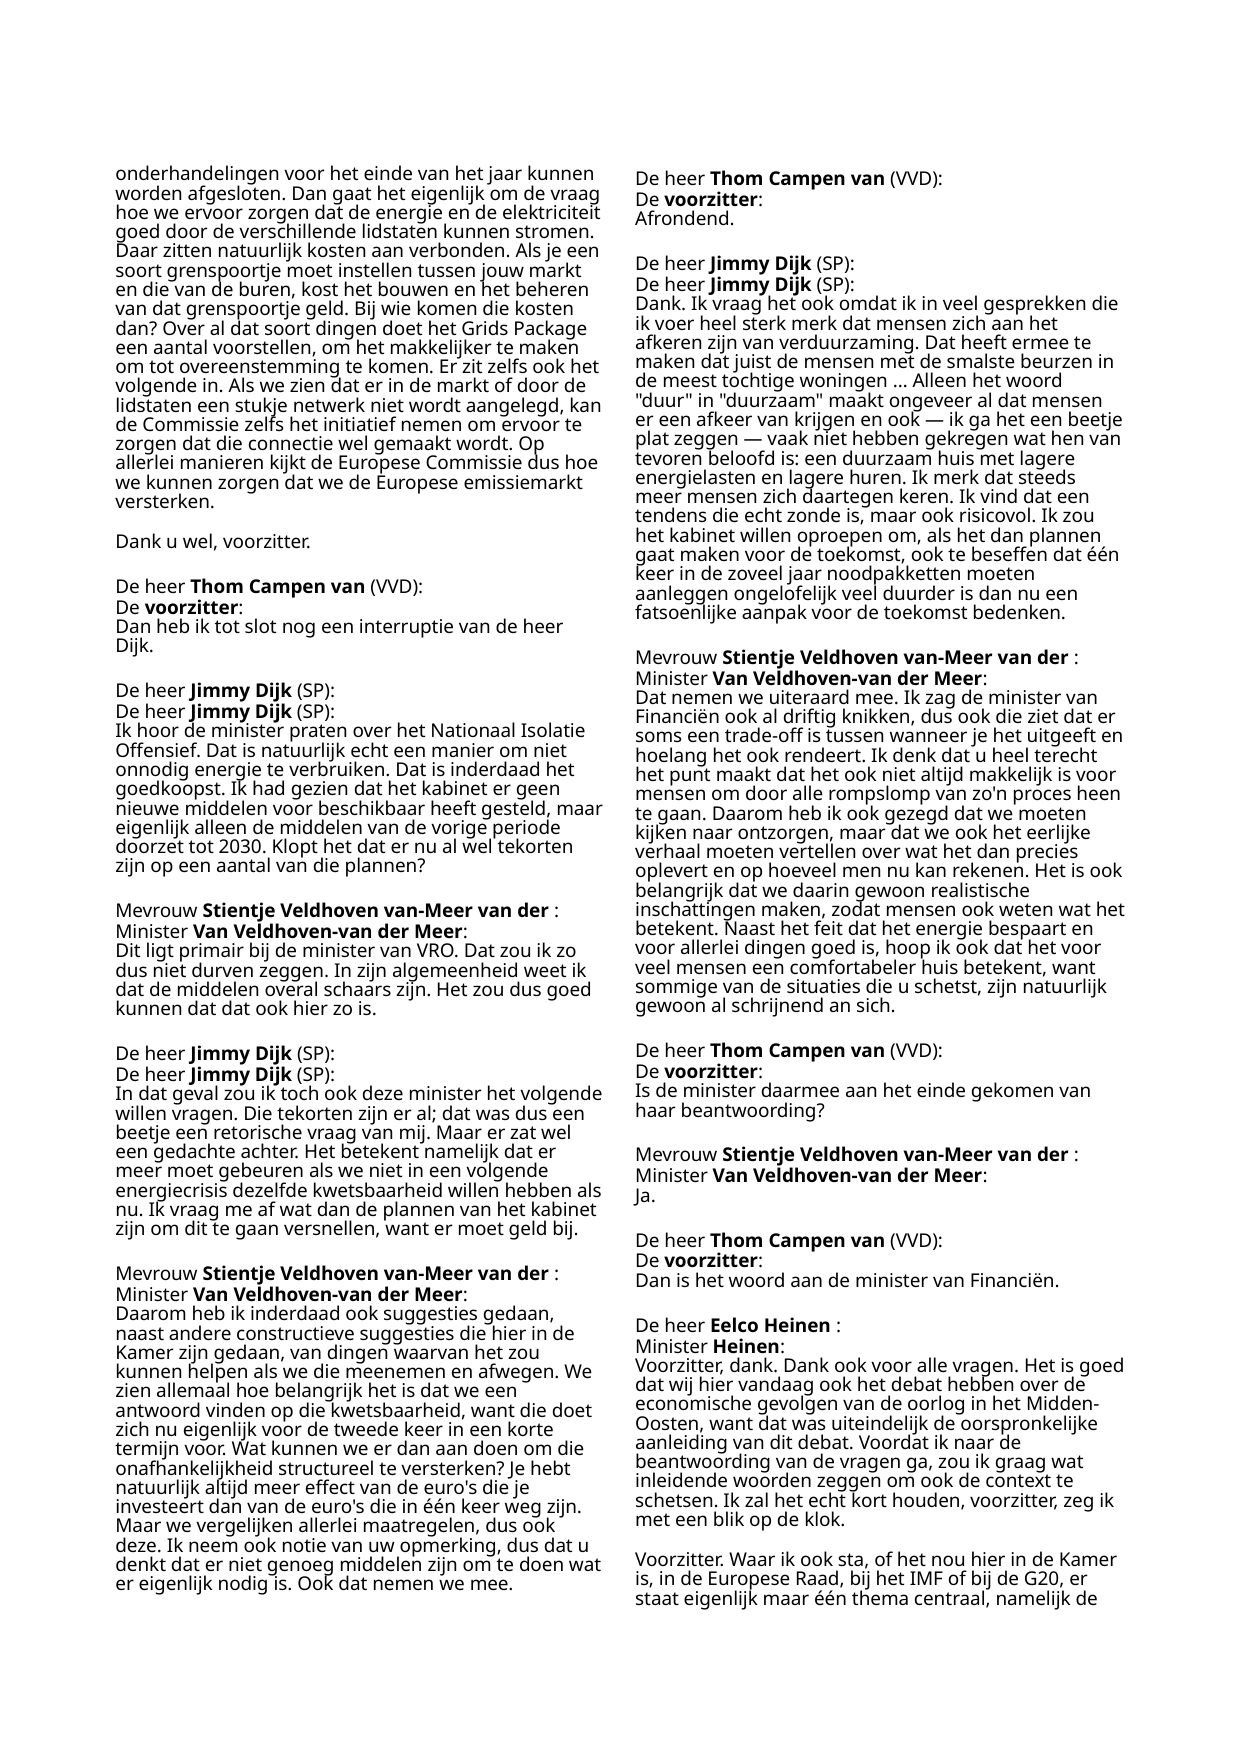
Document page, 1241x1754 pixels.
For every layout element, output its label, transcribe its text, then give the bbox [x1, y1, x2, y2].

text Mevrouw Stientje Veldhoven van-Meer van der : [635, 1142, 1125, 1167]
text Dat nemen we uiteraard mee. Ik zag de minister van Financiën ook al driftig knikken, dus ook die ziet dat er soms een trade-off is tussen wanneer je het uitgeeft en hoelang het ook rendeert. Ik denk dat u heel terecht het punt maakt dat het ook niet altijd makkelijk is voor mensen om door alle rompslomp van zo'n proces heen te gaan. Daarom heb ik ook gezegd dat we moeten kijken naar ontzorgen, maar dat we ook het eerlijke verhaal moeten vertellen over wat het dan precies oplevert en op hoeveel men nu kan rekenen. Het is ook belangrijk dat we daarin gewoon realistische inschattingen maken, zodat mensen ook weten wat het betekent. Naast het feit dat het energie bespaart en voor allerlei dingen goed is, hoop ik ook dat het voor veel mensen een comfortabeler huis betekent, want sommige van de situaties die u schetst, zijn natuurlijk gewoon al schrijnend an sich. [635, 689, 1125, 1016]
text onderhandelingen voor het einde van het jaar kunnen worden afgesloten. Dan gaat het eigenlijk om de vraag hoe we ervoor zorgen dat de energie en de elektriciteit goed door de verschillende lidstaten kunnen stromen. Daar zitten natuurlijk kosten aan verbonden. Als je een soort grenspoortje moet instellen tussen jouw markt en die van de buren, kost het bouwen en het beheren van dat grenspoortje geld. Bij wie komen die kosten dan? Over al dat soort dingen doet het Grids Package een aantal voorstellen, om het makkelijker te maken om tot overeenstemming te komen. Er zit zelfs ook het volgende in. Als we zien dat er in de markt of door de lidstaten een stukje netwerk niet wordt aangelegd, kan de Commissie zelfs het initiatief nemen om ervoor te zorgen dat die connectie wel gemaakt wordt. Op allerlei manieren kijkt de Europese Commissie dus hoe we kunnen zorgen dat we de Europese emissiemarkt versterken. [115, 165, 605, 512]
text Ik hoor de minister praten over het Nationaal Isolatie Offensief. Dat is natuurlijk echt een manier om niet onnodig energie te verbruiken. Dat is inderdaad het goedkoopst. Ik had gezien dat het kabinet er geen nieuwe middelen voor beschikbaar heeft gesteld, maar eigenlijk alleen de middelen van de vorige periode doorzet tot 2030. Klopt het dat er nu al wel tekorten zijn op een aantal van die plannen? [115, 722, 605, 877]
text De heer Jimmy Dijk (SP): [115, 1066, 605, 1085]
text De voorzitter: [635, 1252, 1125, 1272]
text Afrondend. [635, 210, 1125, 229]
text De heer Thom Campen van (VVD): [115, 573, 605, 599]
text Minister Van Veldhoven-van der Meer: [635, 669, 1125, 689]
text Is de minister daarmee aan het einde gekomen van haar beantwoording? [635, 1082, 1125, 1121]
text Minister Van Veldhoven-van der Meer: [635, 1167, 1125, 1187]
text Voorzitter, dank. Dank ook voor alle vragen. Het is goed dat wij hier vandaag ook het debat hebben over de economische gevolgen van de oorlog in het Midden-Oosten, want dat was uiteindelijk de oorspronkelijke aanleiding van dit debat. Voordat ik naar de beantwoording van de vragen ga, zou ik graag wat inleidende woorden zeggen om ook de context te schetsen. Ik zal het echt kort houden, voorzitter, zeg ik met een blik op de klok. [635, 1357, 1125, 1530]
text De heer Thom Campen van (VVD): [635, 1227, 1125, 1252]
text De heer Jimmy Dijk (SP): [115, 1040, 605, 1066]
text Dank. Ik vraag het ook omdat ik in veel gesprekken die ik voer heel sterk merk dat mensen zich aan het afkeren zijn van verduurzaming. Dat heeft ermee te maken dat juist de mensen met de smalste beurzen in de meest tochtige woningen … Alleen het woord "duur" in "duurzaam" maakt ongeveer al dat mensen er een afkeer van krijgen en ook — ik ga het een beetje plat zeggen — vaak niet hebben gekregen wat hen van tevoren beloofd is: een duurzaam huis met lagere energielasten en lagere huren. Ik merk dat steeds meer mensen zich daartegen keren. Ik vind dat een tendens die echt zonde is, maar ook risicovol. Ik zou het kabinet willen oproepen om, als het dan plannen gaat maken voor de toekomst, ook te beseffen dat één keer in de zoveel jaar noodpakketten moeten aanleggen ongelofelijk veel duurder is dan nu een fatsoenlijke aanpak voor de toekomst bedenken. [635, 295, 1125, 623]
text In dat geval zou ik toch ook deze minister het volgende willen vragen. Die tekorten zijn er al; dat was dus een beetje een retorische vraag van mij. Maar er zat wel een gedachte achter. Het betekent namelijk dat er meer moet gebeuren als we niet in een volgende energiecrisis dezelfde kwetsbaarheid willen hebben als nu. Ik vraag me af wat dan de plannen van het kabinet zijn om dit te gaan versnellen, want er moet geld bij. [115, 1085, 605, 1239]
text De heer Jimmy Dijk (SP): [635, 276, 1125, 295]
text De heer Thom Campen van (VVD): [635, 1037, 1125, 1063]
text De voorzitter: [115, 599, 605, 618]
text De heer Jimmy Dijk (SP): [635, 250, 1125, 276]
text Dan heb ik tot slot nog een interruptie van de heer Dijk. [115, 618, 605, 657]
text De heer Jimmy Dijk (SP): [115, 677, 605, 703]
text Voorzitter. Waar ik ook sta, of het nou hier in de Kamer is, in de Europese Raad, bij het IMF of bij de G20, er staat eigenlijk maar één thema centraal, namelijk de [635, 1551, 1125, 1609]
text De heer Eelco Heinen : [635, 1312, 1125, 1338]
text Minister Van Veldhoven-van der Meer: [115, 923, 605, 942]
text Daarom heb ik inderdaad ook suggesties gedaan, naast andere constructieve suggesties die hier in de Kamer zijn gedaan, van dingen waarvan het zou kunnen helpen als we die meenemen en afwegen. We zien allemaal hoe belangrijk het is dat we een antwoord vinden op die kwetsbaarheid, want die doet zich nu eigenlijk voor de tweede keer in een korte termijn voor. Wat kunnen we er dan aan doen om die onafhankelijkheid structureel te versterken? Je hebt natuurlijk altijd meer effect van de euro's die je investeert dan van de euro's die in één keer weg zijn. Maar we vergelijken allerlei maatregelen, dus ook deze. Ik neem ook notie van uw opmerking, dus dat u denkt dat er niet genoeg middelen zijn om te doen wat er eigenlijk nodig is. Ook dat nemen we mee. [115, 1305, 605, 1594]
text De heer Jimmy Dijk (SP): [115, 703, 605, 722]
text Ja. [635, 1187, 1125, 1206]
text Minister Van Veldhoven-van der Meer: [115, 1286, 605, 1305]
text Dan is het woord aan de minister van Financiën. [635, 1272, 1125, 1291]
text Mevrouw Stientje Veldhoven van-Meer van der : [635, 644, 1125, 669]
text Minister Heinen: [635, 1338, 1125, 1357]
text Mevrouw Stientje Veldhoven van-Meer van der : [115, 1260, 605, 1286]
text De voorzitter: [635, 1063, 1125, 1082]
text De heer Thom Campen van (VVD): [635, 165, 1125, 191]
text Mevrouw Stientje Veldhoven van-Meer van der : [115, 897, 605, 923]
text Dit ligt primair bij de minister van VRO. Dat zou ik zo dus niet durven zeggen. In zijn algemeenheid weet ik dat de middelen overal schaars zijn. Het zou dus goed kunnen dat dat ook hier zo is. [115, 942, 605, 1019]
text De voorzitter: [635, 191, 1125, 210]
text Dank u wel, voorzitter. [115, 533, 605, 552]
